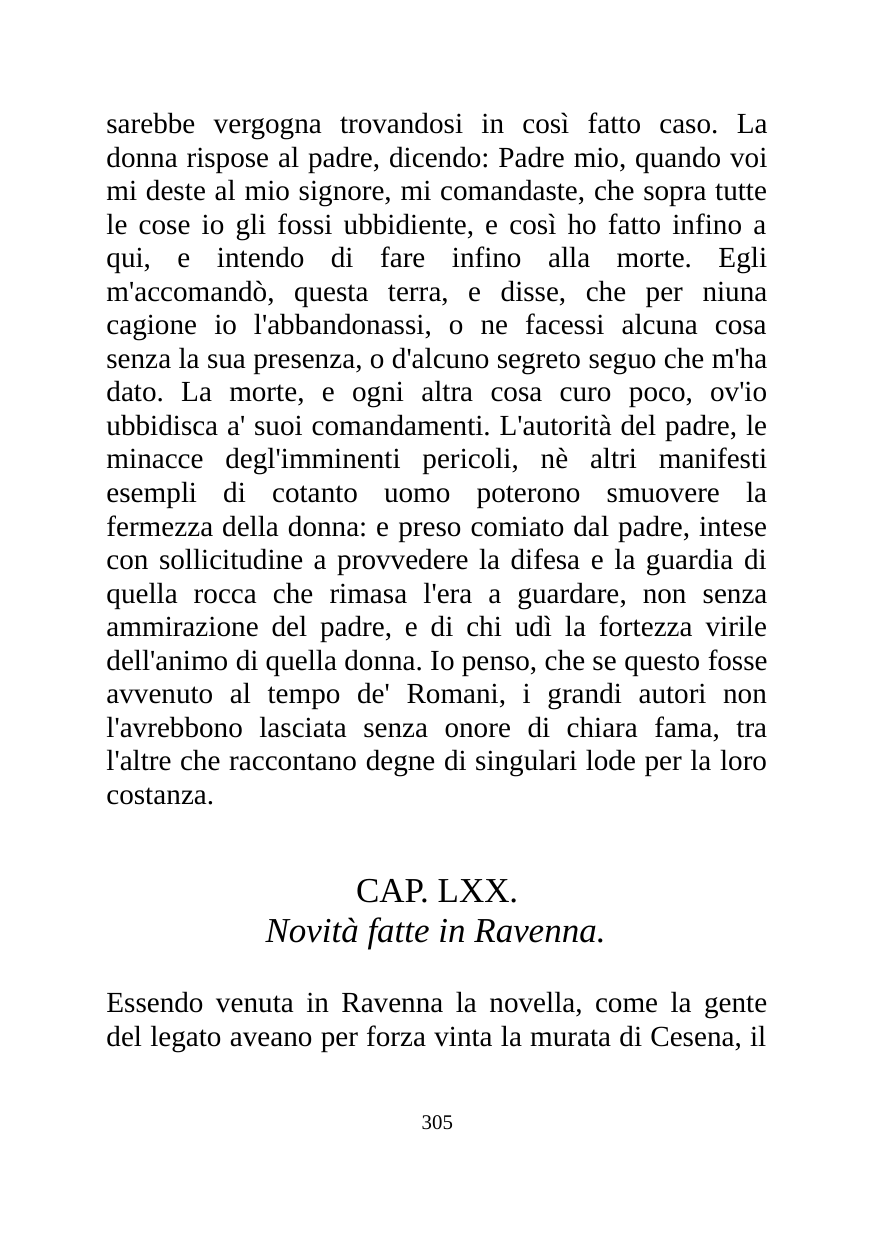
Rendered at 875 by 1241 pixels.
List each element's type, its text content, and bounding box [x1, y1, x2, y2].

text sarebbe vergogna trovandosi in così fatto caso. La donna rispose al padre, dicendo: Padre mio, quando voi mi deste al mio signore, mi comandaste, che sopra tutte le cose io gli fossi ubbidiente, e così ho fatto infino a qui, e intendo di fare infino alla morte. Egli m'accomandò, questa terra, e disse, che per niuna cagione io l'abbandonassi, o ne facessi alcuna cosa senza la sua presenza, o d'alcuno segreto seguo che m'ha dato. La morte, e ogni altra cosa curo poco, ov'io ubbidisca a' suoi comandamenti. L'autorità del padre, le minacce degl'imminenti pericoli, nè altri manifesti esempli di cotanto uomo poterono smuovere la fermezza della donna: e preso comiato dal padre, intese con sollicitudine a provvedere la difesa e la guardia di quella rocca che rimasa l'era a guardare, non senza ammirazione del padre, e di chi udì la fortezza virile dell'animo di quella donna. Io penso, che se questo fosse avvenuto al tempo de' Romani, i grandi autori non l'avrebbono lasciata senza onore di chiara fama, tra l'altre che raccontano degne di singulari lode per la loro costanza. [106, 106, 768, 811]
subtitle CAP. LXX. Novità fatte in Ravenna. [106, 870, 768, 950]
text Essendo venuta in Ravenna la novella, come la gente del legato aveano per forza vinta la murata di Cesena, il [106, 986, 768, 1053]
